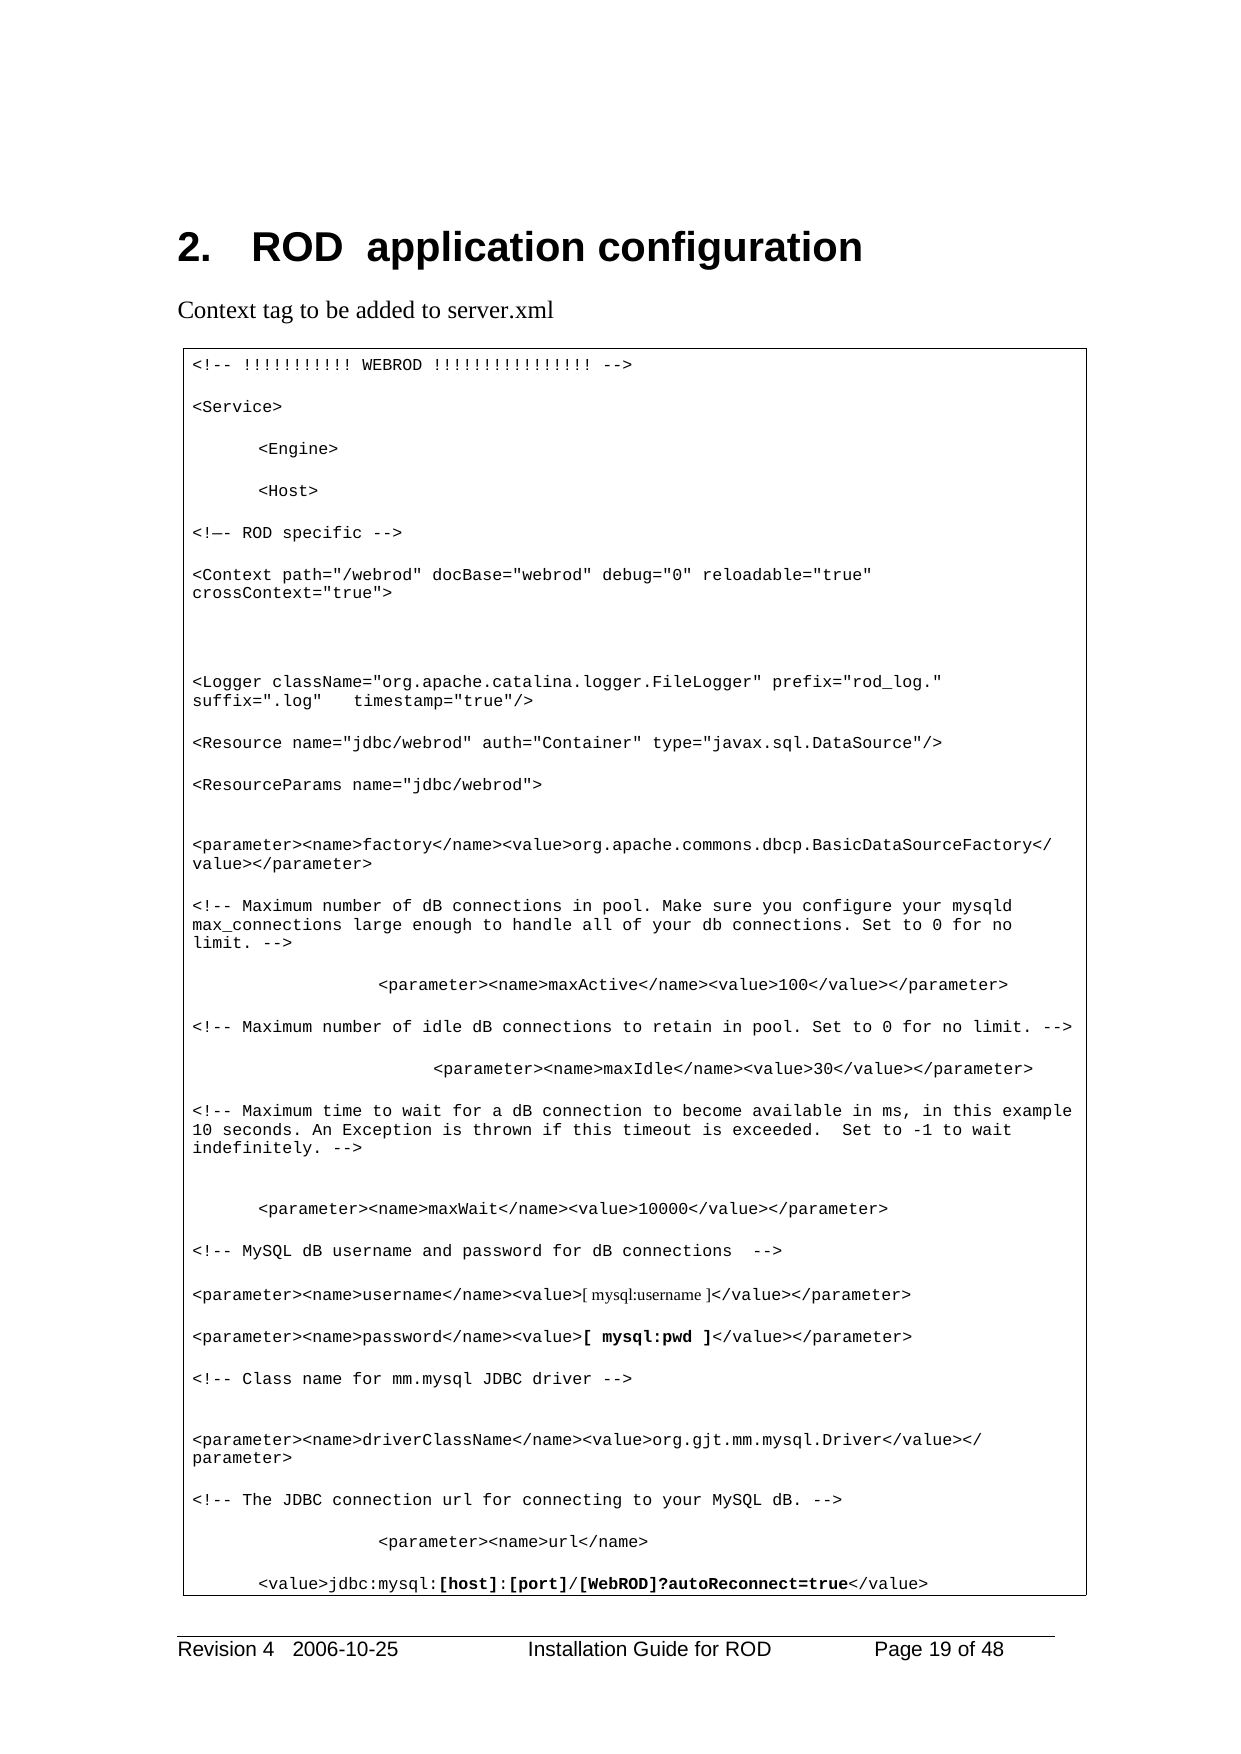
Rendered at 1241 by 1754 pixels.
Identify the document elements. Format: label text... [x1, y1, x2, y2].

text <parameter><name>username</name><value>[ mysql:username ]</value></parameter> [184, 1276, 1086, 1305]
text <!-- Maximum time to wait for a dB connection to become available in ms, in this example 10 seconds. An Exception is thrown if this timeout is exceeded. Set to -1 to wait indefinitely. --> [184, 1094, 1086, 1159]
text Context tag to be added to server.xml [177, 295, 1092, 324]
subtitle ROD application configuration [177, 222, 1092, 270]
text <!-- The JDBC connection url for connecting to your MySQL dB. --> [184, 1483, 1086, 1511]
text <!-- !!!!!!!!!!! WEBROD !!!!!!!!!!!!!!!! --> [184, 349, 1086, 375]
text <parameter><name>maxWait</name><value>10000</value></parameter> [184, 1173, 1086, 1219]
text <parameter><name>factory</name><value>org.apache.commons.dbcp.BasicDataSourceFactory</value></parameter> [184, 810, 1086, 874]
text <parameter><name>maxActive</name><value>100</value></parameter> [184, 968, 1086, 996]
text <!—- ROD specific --> [184, 516, 1086, 543]
text <parameter><name>maxIdle</name><value>30</value></parameter> [184, 1052, 1086, 1080]
text <!-- Maximum number of idle dB connections to retain in pool. Set to 0 for no limit. --> [184, 1010, 1086, 1038]
text <Service> [184, 389, 1086, 417]
text <parameter><name>driverClassName</name><value>org.gjt.mm.mysql.Driver</value></parameter> [184, 1404, 1086, 1468]
text <Engine> [184, 432, 1086, 459]
text <ResourceParams name="jdbc/webrod"> [184, 768, 1086, 795]
text <value>jdbc:mysql:[host]:[port]/[WebROD]?autoReconnect=true</value> [184, 1567, 1086, 1595]
text <parameter><name>password</name><value>[ mysql:pwd ]</value></parameter> [184, 1320, 1086, 1347]
text <!-- MySQL dB username and password for dB connections --> [184, 1234, 1086, 1262]
text <!-- Maximum number of dB connections in pool. Make sure you configure your mysqld max_connections large enough to handle all of your db connections. Set to 0 for no limit. --> [184, 889, 1086, 953]
text <Host> [184, 474, 1086, 501]
text <!-- Class name for mm.mysql JDBC driver --> [184, 1362, 1086, 1389]
text <Resource name="jdbc/webrod" auth="Container" type="javax.sql.DataSource"/> [184, 726, 1086, 753]
text <Logger className="org.apache.catalina.logger.FileLogger" prefix="rod_log." suffix=".log" timestamp="true"/> [184, 665, 1086, 711]
text <parameter><name>url</name> [184, 1525, 1086, 1553]
text <Context path="/webrod" docBase="webrod" debug="0" reloadable="true" crossContext="true"> [184, 558, 1086, 604]
